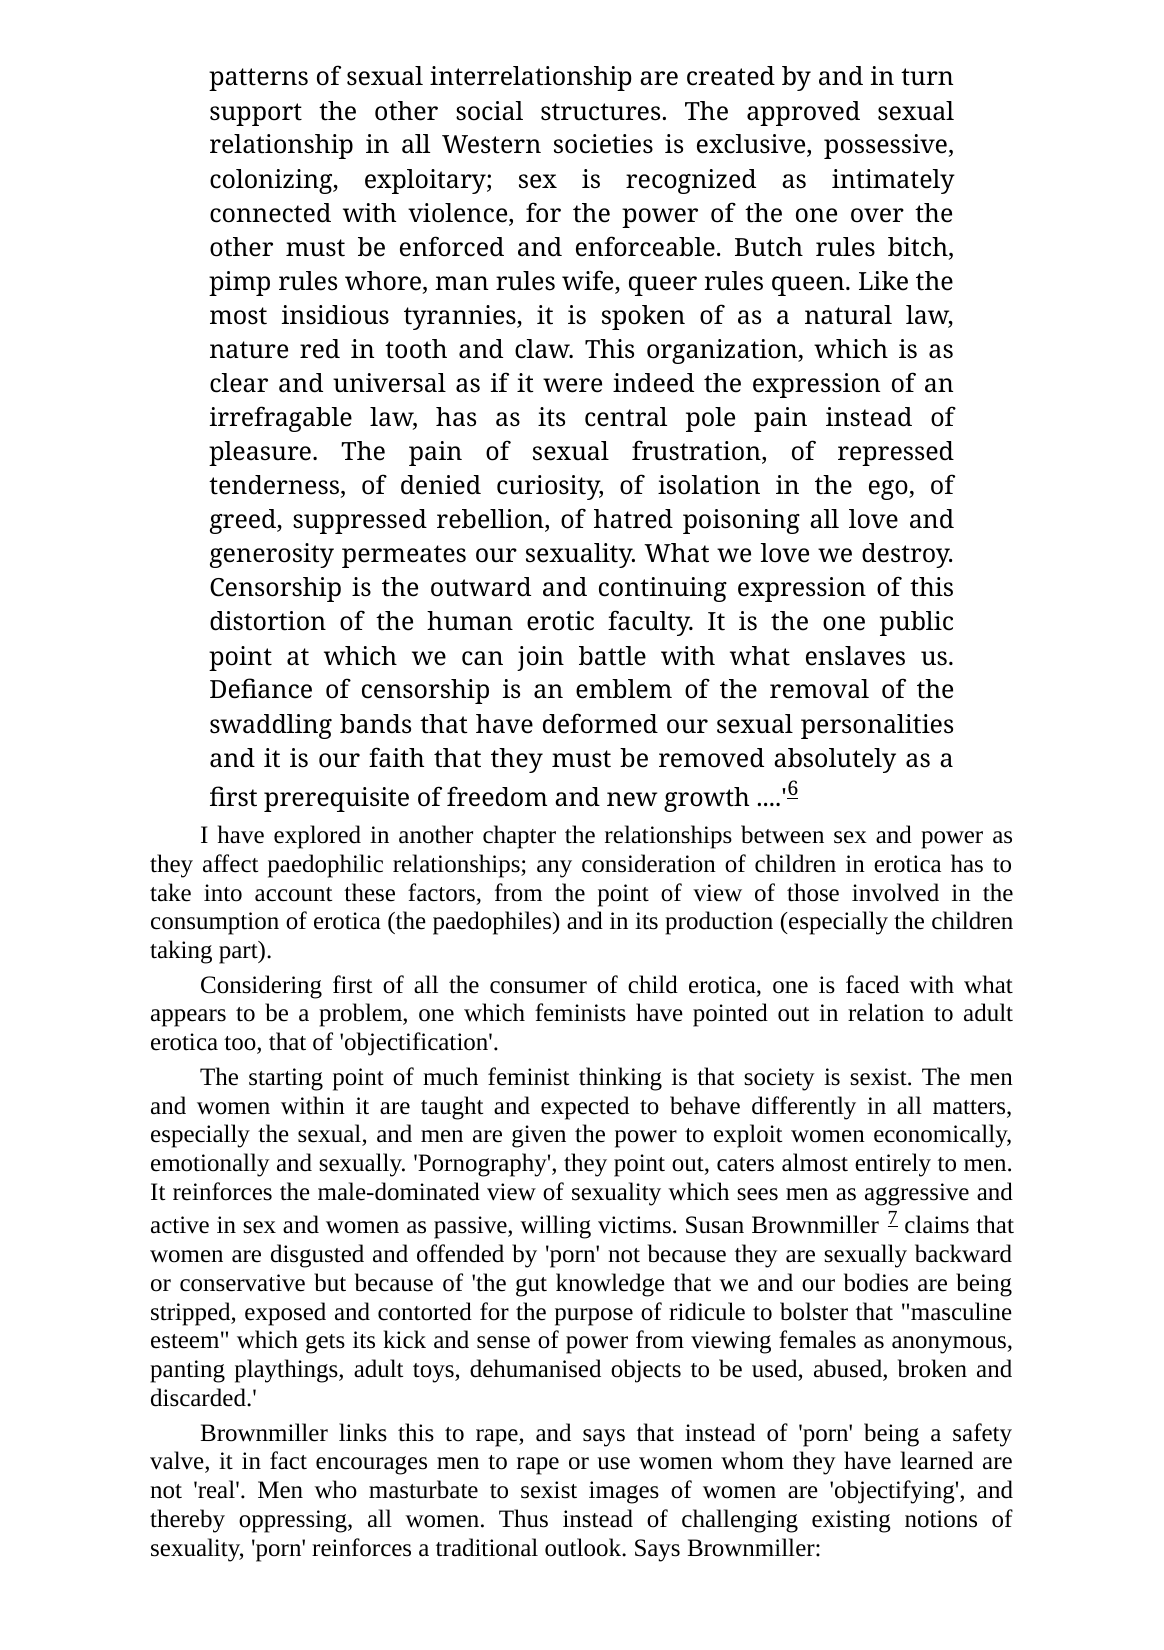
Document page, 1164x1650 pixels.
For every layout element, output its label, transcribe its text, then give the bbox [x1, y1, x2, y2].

text Considering first of all the consumer of child erotica, one is faced with what appears to be a problem, one which feminists have pointed out in relation to adult erotica too, that of 'objectification'. [150, 970, 1014, 1056]
text patterns of sexual interrelationship are created by and in turn support the other social structures. The approved sexual relationship in all Western societies is exclusive, possessive, colonizing, exploitary; sex is recognized as intimately connected with violence, for the power of the one over the other must be enforced and enforceable. Butch rules bitch, pimp rules whore, man rules wife, queer rules queen. Like the most insidious tyrannies, it is spoken of as a natural law, nature red in tooth and claw. This organization, which is as clear and universal as if it were indeed the expression of an irrefragable law, has as its central pole pain instead of pleasure. The pain of sexual frustration, of repressed tenderness, of denied curiosity, of isolation in the ego, of greed, suppressed rebellion, of hatred poisoning all love and generosity permeates our sexuality. What we love we destroy. Censorship is the outward and continuing expression of this distortion of the human erotic faculty. It is the one public point at which we can join battle with what enslaves us. Defiance of censorship is an emblem of the removal of the swaddling bands that have deformed our sexual personalities and it is our faith that they must be removed absolutely as a first prerequisite of freedom and new growth ....'6 [209, 59, 955, 814]
text I have explored in another chapter the relationships between sex and power as they affect paedophilic relationships; any consideration of children in erotica has to take into account these factors, from the point of view of those involved in the consumption of erotica (the paedophiles) and in its production (especially the children taking part). [150, 820, 1014, 964]
text Brownmiller links this to rape, and says that instead of 'porn' being a safety valve, it in fact encourages men to rape or use women whom they have learned are not 'real'. Men who masturbate to sexist images of women are 'objectifying', and thereby oppressing, all women. Thus instead of challenging existing notions of sexuality, 'porn' reinforces a traditional outlook. Says Brownmiller: [150, 1418, 1014, 1561]
text The starting point of much feminist thinking is that society is sexist. The men and women within it are taught and expected to behave differently in all matters, especially the sexual, and men are given the power to exploit women economically, emotionally and sexually. 'Pornography', they point out, caters almost entirely to men. It reinforces the male-dominated view of sexuality which sees men as aggressive and active in sex and women as passive, willing victims. Susan Brownmiller 7 claims that women are disgusted and offended by 'porn' not because they are sexually backward or conservative but because of 'the gut knowledge that we and our bodies are being stripped, exposed and contorted for the purpose of ridicule to bolster that "masculine esteem" which gets its kick and sense of power from viewing females as anonymous, panting playthings, adult toys, dehumanised objects to be used, abused, broken and discarded.' [150, 1062, 1014, 1412]
